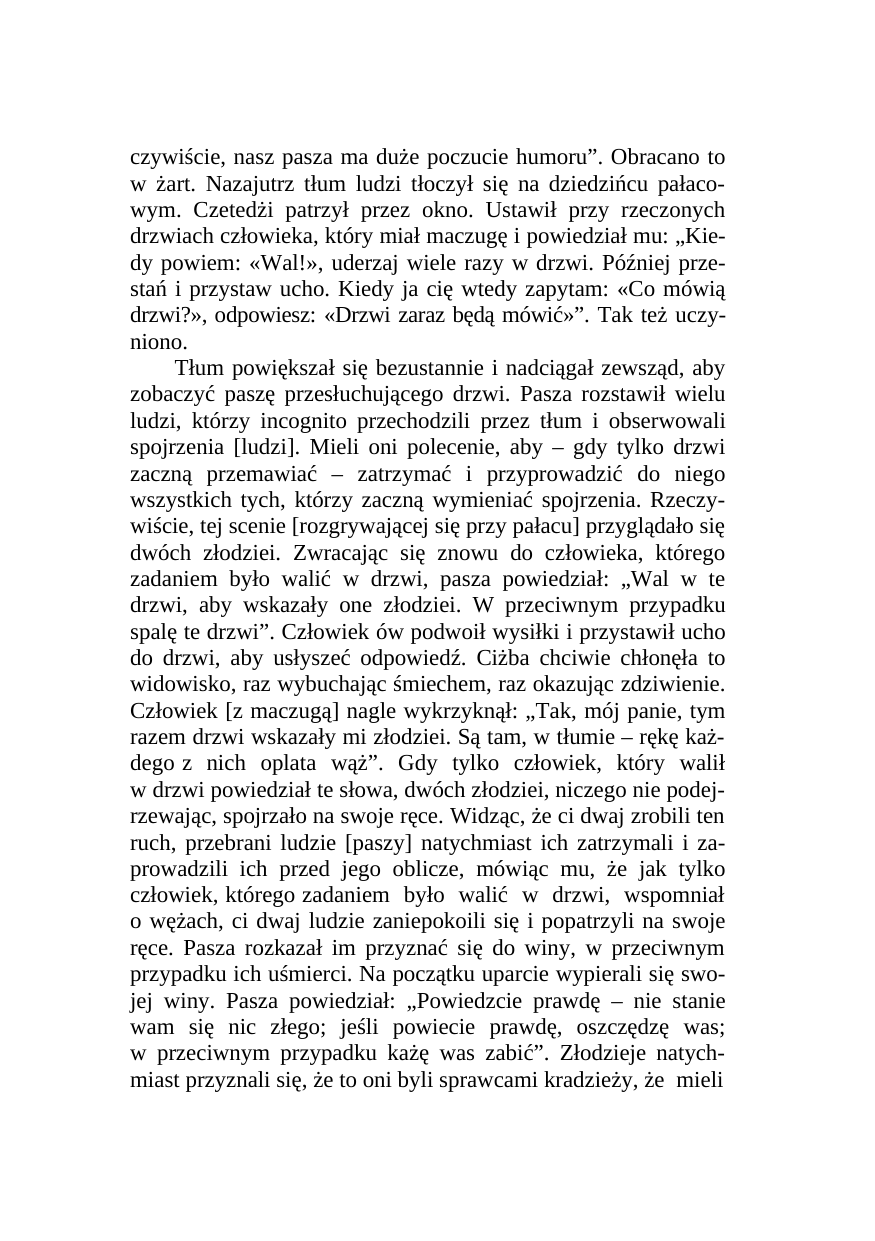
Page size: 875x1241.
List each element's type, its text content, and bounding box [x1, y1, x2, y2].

text czywiście, nasz pasza ma duże poczucie humoru”. Obracano to w żart. Nazajutrz tłum ludzi tłoczył się na dziedzińcu pałaco- wym. Czetedżi patrzył przez okno. Ustawił przy rzeczonych drzwiach człowieka, który miał maczugę i powiedział mu: „Kie- dy powiem: «Wal!», uderzaj wiele razy w drzwi. Później prze- stań i przystaw ucho. Kiedy ja cię wtedy zapytam: «Co mówią drzwi?», odpowiesz: «Drzwi zaraz będą mówić»”. Tak też uczy- niono. [130, 143, 726, 354]
text Tłum powiększał się bezustannie i nadciągał zewsząd, aby zobaczyć paszę przesłuchującego drzwi. Pasza rozstawił wielu ludzi, którzy incognito przechodzili przez tłum i obserwowali spojrzenia [ludzi]. Mieli oni polecenie, aby – gdy tylko drzwi zaczną przemawiać – zatrzymać i przyprowadzić do niego wszystkich tych, którzy zaczną wymieniać spojrzenia. Rzeczy- wiście, tej scenie [rozgrywającej się przy pałacu] przyglądało się dwóch złodziei. Zwracając się znowu do człowieka, którego zadaniem było walić w drzwi, pasza powiedział: „Wal w te drzwi, aby wskazały one złodziei. W przeciwnym przypadku spalę te drzwi”. Człowiek ów podwoił wysiłki i przystawił ucho do drzwi, aby usłyszeć odpowiedź. Ciżba chciwie chłonęła to widowisko, raz wybuchając śmiechem, raz okazując zdziwienie. Człowiek [z maczugą] nagle wykrzyknął: „Tak, mój panie, tym razem drzwi wskazały mi złodziei. Są tam, w tłumie – rękę każ- dego z nich oplata wąż”. Gdy tylko człowiek, który walił w drzwi powiedział te słowa, dwóch złodziei, niczego nie podej- rzewając, spojrzało na swoje ręce. Widząc, że ci dwaj zrobili ten ruch, przebrani ludzie [paszy] natychmiast ich zatrzymali i za- prowadzili ich przed jego oblicze, mówiąc mu, że jak tylko człowiek, którego zadaniem było walić w drzwi, wspomniał o wężach, ci dwaj ludzie zaniepokoili się i popatrzyli na swoje ręce. Pasza rozkazał im przyznać się do winy, w przeciwnym przypadku ich uśmierci. Na początku uparcie wypierali się swo- jej winy. Pasza powiedział: „Powiedzcie prawdę – nie stanie wam się nic złego; jeśli powiecie prawdę, oszczędzę was; w przeciwnym przypadku każę was zabić”. Złodzieje natych- miast przyznali się, że to oni byli sprawcami kradzieży, że mieli [130, 354, 726, 1092]
